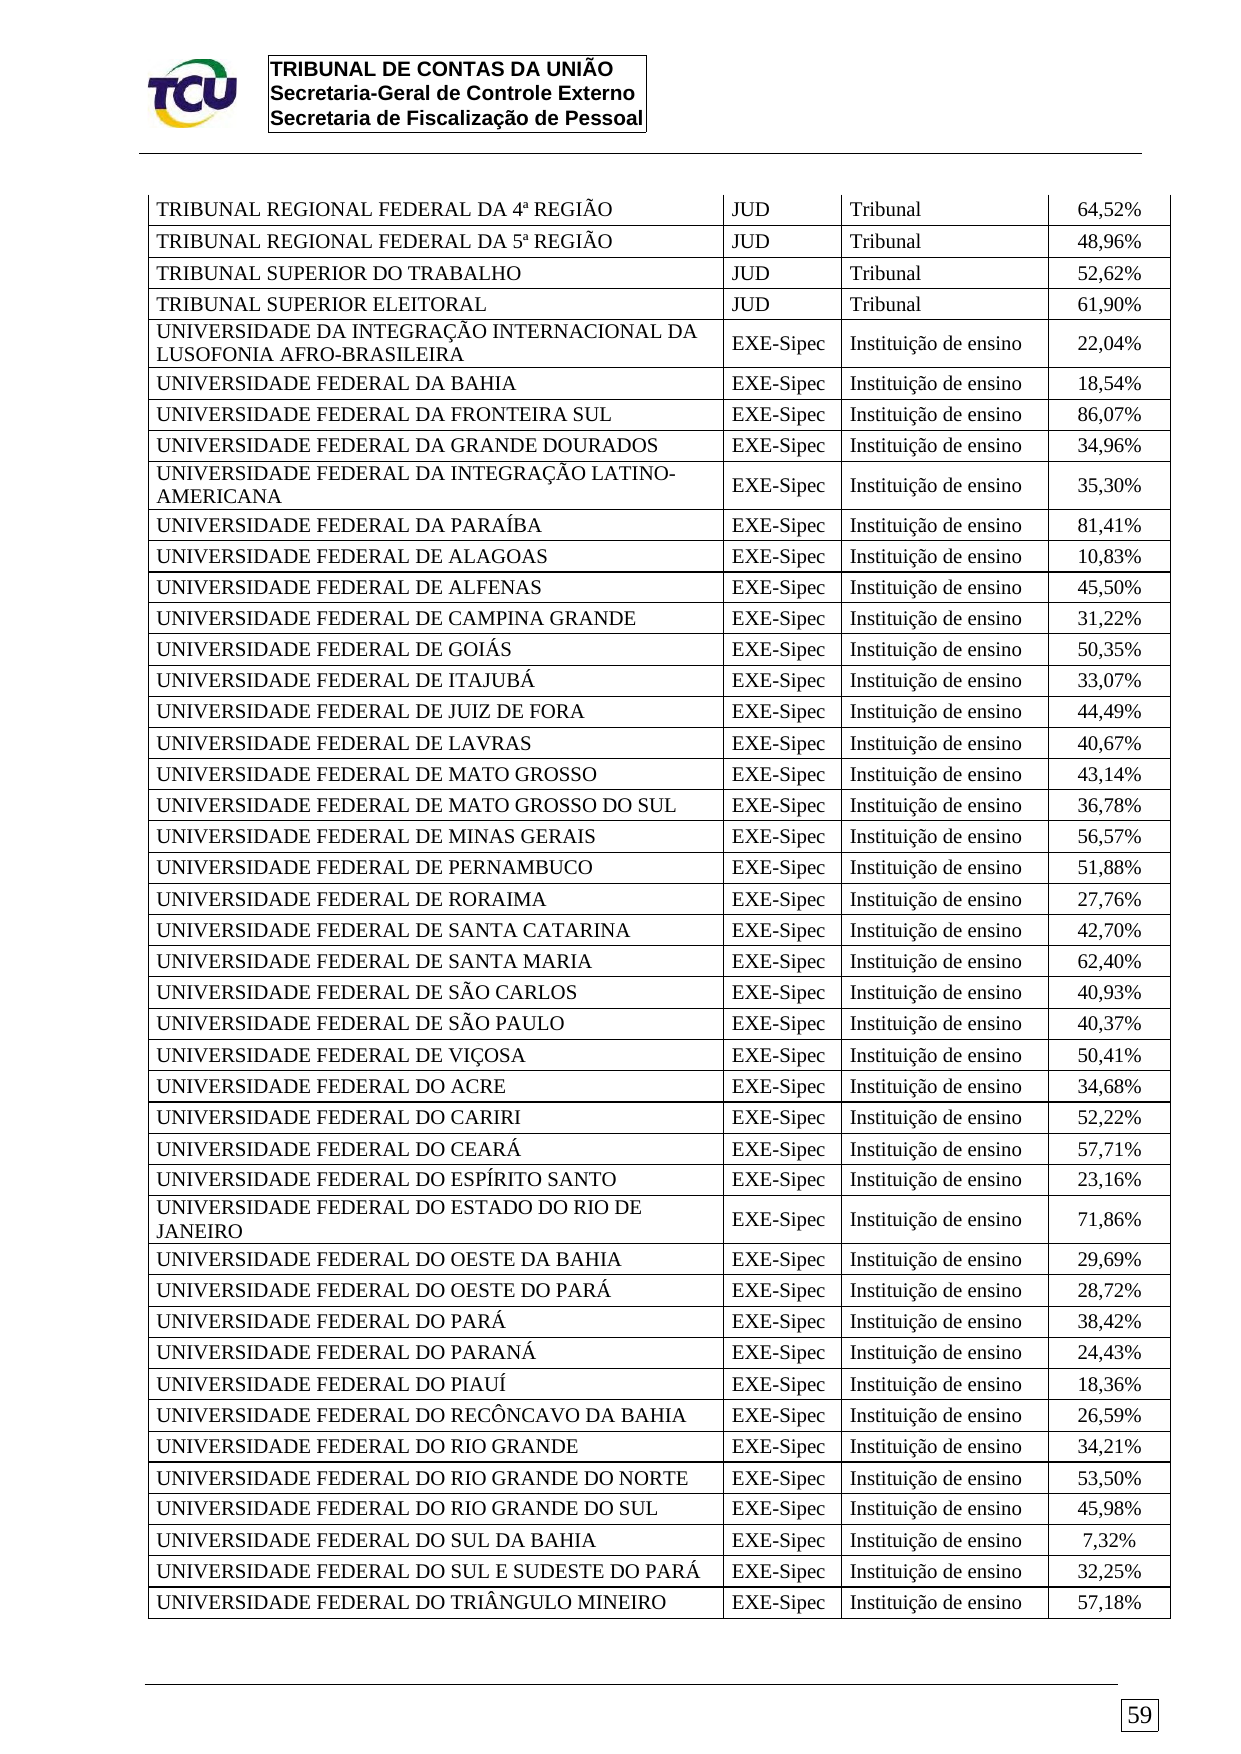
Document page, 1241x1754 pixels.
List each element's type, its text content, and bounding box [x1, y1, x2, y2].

table_cell EXE-Sipec [724, 368, 841, 399]
table_cell Instituição de ensino [842, 884, 1048, 914]
table_cell EXE-Sipec [724, 603, 841, 633]
table_cell UNIVERSIDADE FEDERAL DE MINAS GERAIS [149, 821, 723, 852]
table_cell Instituição de ensino [842, 759, 1048, 789]
table_cell UNIVERSIDADE FEDERAL DO PIAUÍ [149, 1369, 723, 1399]
table_cell EXE-Sipec [724, 790, 841, 820]
table_cell 7,32% [1049, 1525, 1170, 1555]
table_cell EXE-Sipec [724, 462, 841, 509]
table_cell 29,69% [1049, 1244, 1170, 1274]
table_cell 35,30% [1049, 462, 1170, 509]
table_cell 34,68% [1049, 1071, 1170, 1101]
table_cell EXE-Sipec [724, 1588, 841, 1617]
table_cell UNIVERSIDADE FEDERAL DE SÃO CARLOS [149, 977, 723, 1008]
table_cell Tribunal [842, 258, 1048, 288]
table_cell 31,22% [1049, 603, 1170, 633]
table_cell 40,93% [1049, 977, 1170, 1008]
table_cell Instituição de ensino [842, 977, 1048, 1008]
table_cell 40,37% [1049, 1009, 1170, 1039]
table_cell Instituição de ensino [842, 1307, 1048, 1337]
table_cell Instituição de ensino [842, 1244, 1048, 1274]
table_cell 10,83% [1049, 541, 1170, 571]
table_cell 45,98% [1049, 1494, 1170, 1524]
table_cell 42,70% [1049, 915, 1170, 945]
table_cell 22,04% [1049, 320, 1170, 367]
table_cell 81,41% [1049, 510, 1170, 540]
table_cell UNIVERSIDADE FEDERAL DO ESPÍRITO SANTO [149, 1165, 723, 1195]
table_cell EXE-Sipec [724, 759, 841, 789]
table_cell 51,88% [1049, 853, 1170, 883]
table_cell UNIVERSIDADE FEDERAL DE SANTA MARIA [149, 946, 723, 976]
table_cell Instituição de ensino [842, 821, 1048, 852]
table_header Tribunal [842, 195, 1048, 225]
table_cell UNIVERSIDADE FEDERAL DO RIO GRANDE DO NORTE [149, 1463, 723, 1493]
table_cell Instituição de ensino [842, 1494, 1048, 1524]
table_cell 45,50% [1049, 573, 1170, 602]
table_cell Instituição de ensino [842, 368, 1048, 399]
table_cell EXE-Sipec [724, 1103, 841, 1132]
table_cell Instituição de ensino [842, 400, 1048, 429]
table_cell UNIVERSIDADE FEDERAL DO RIO GRANDE [149, 1432, 723, 1461]
table_cell EXE-Sipec [724, 946, 841, 976]
table_cell EXE-Sipec [724, 1369, 841, 1399]
table_header JUD [724, 195, 841, 225]
table_cell EXE-Sipec [724, 320, 841, 367]
table_cell UNIVERSIDADE FEDERAL DE MATO GROSSO DO SUL [149, 790, 723, 820]
table_cell 38,42% [1049, 1307, 1170, 1337]
table_cell 44,49% [1049, 697, 1170, 727]
table_cell Instituição de ensino [842, 1165, 1048, 1195]
table_cell EXE-Sipec [724, 1196, 841, 1243]
table_cell Tribunal [842, 289, 1048, 319]
table_cell UNIVERSIDADE FEDERAL DO TRIÂNGULO MINEIRO [149, 1588, 723, 1617]
table_cell EXE-Sipec [724, 1165, 841, 1195]
table_cell Instituição de ensino [842, 1556, 1048, 1586]
table_cell Instituição de ensino [842, 1040, 1048, 1070]
table_cell Instituição de ensino [842, 946, 1048, 976]
table_cell EXE-Sipec [724, 915, 841, 945]
table_cell 52,62% [1049, 258, 1170, 288]
table_cell EXE-Sipec [724, 1400, 841, 1431]
table_cell 86,07% [1049, 400, 1170, 429]
table_cell EXE-Sipec [724, 1134, 841, 1164]
table_cell 57,18% [1049, 1588, 1170, 1617]
table_cell EXE-Sipec [724, 1556, 841, 1586]
table_cell 18,54% [1049, 368, 1170, 399]
table_cell Instituição de ensino [842, 915, 1048, 945]
picture [147, 59, 237, 128]
table_header 64,52% [1049, 195, 1170, 225]
table_cell Tribunal [842, 226, 1048, 257]
table_cell 62,40% [1049, 946, 1170, 976]
table_cell UNIVERSIDADE FEDERAL DA BAHIA [149, 368, 723, 399]
table_cell Instituição de ensino [842, 1196, 1048, 1243]
table_cell UNIVERSIDADE FEDERAL DE LAVRAS [149, 728, 723, 758]
table_cell EXE-Sipec [724, 1463, 841, 1493]
table_cell Instituição de ensino [842, 790, 1048, 820]
table_cell 71,86% [1049, 1196, 1170, 1243]
table_cell Instituição de ensino [842, 510, 1048, 540]
table_cell Instituição de ensino [842, 634, 1048, 664]
table_cell UNIVERSIDADE FEDERAL DE MATO GROSSO [149, 759, 723, 789]
table_cell UNIVERSIDADE FEDERAL DE RORAIMA [149, 884, 723, 914]
table_cell EXE-Sipec [724, 431, 841, 461]
table_cell EXE-Sipec [724, 821, 841, 852]
table_cell Instituição de ensino [842, 666, 1048, 696]
table_cell UNIVERSIDADE FEDERAL DO RECÔNCAVO DA BAHIA [149, 1400, 723, 1431]
table_cell EXE-Sipec [724, 1432, 841, 1461]
table_cell JUD [724, 226, 841, 257]
table_cell 61,90% [1049, 289, 1170, 319]
table_cell UNIVERSIDADE FEDERAL DE VIÇOSA [149, 1040, 723, 1070]
table_cell 53,50% [1049, 1463, 1170, 1493]
table_cell TRIBUNAL SUPERIOR DO TRABALHO [149, 258, 723, 288]
table_cell EXE-Sipec [724, 853, 841, 883]
table_cell Instituição de ensino [842, 462, 1048, 509]
table_cell EXE-Sipec [724, 400, 841, 429]
table_cell 26,59% [1049, 1400, 1170, 1431]
table_cell UNIVERSIDADE FEDERAL DO OESTE DA BAHIA [149, 1244, 723, 1274]
table_cell EXE-Sipec [724, 728, 841, 758]
table_cell 27,76% [1049, 884, 1170, 914]
table_cell UNIVERSIDADE FEDERAL DO ESTADO DO RIO DE JANEIRO [149, 1196, 723, 1243]
table_cell EXE-Sipec [724, 541, 841, 571]
table_cell 36,78% [1049, 790, 1170, 820]
table_cell UNIVERSIDADE FEDERAL DE ALFENAS [149, 573, 723, 602]
table_cell UNIVERSIDADE FEDERAL DO CEARÁ [149, 1134, 723, 1164]
table_cell Instituição de ensino [842, 1071, 1048, 1101]
table_cell 43,14% [1049, 759, 1170, 789]
table_cell Instituição de ensino [842, 320, 1048, 367]
table_cell EXE-Sipec [724, 1040, 841, 1070]
table_cell 48,96% [1049, 226, 1170, 257]
table_cell Instituição de ensino [842, 603, 1048, 633]
table_cell Instituição de ensino [842, 1432, 1048, 1461]
table_cell UNIVERSIDADE FEDERAL DA FRONTEIRA SUL [149, 400, 723, 429]
table_cell Instituição de ensino [842, 541, 1048, 571]
table_cell Instituição de ensino [842, 1009, 1048, 1039]
table_cell 56,57% [1049, 821, 1170, 852]
table_cell 28,72% [1049, 1275, 1170, 1306]
table_cell UNIVERSIDADE FEDERAL DO PARANÁ [149, 1338, 723, 1368]
table_cell UNIVERSIDADE FEDERAL DO CARIRI [149, 1103, 723, 1132]
table_cell UNIVERSIDADE FEDERAL DE ALAGOAS [149, 541, 723, 571]
table_cell Instituição de ensino [842, 1338, 1048, 1368]
table_cell 33,07% [1049, 666, 1170, 696]
table_cell 57,71% [1049, 1134, 1170, 1164]
table_cell EXE-Sipec [724, 573, 841, 602]
table_cell UNIVERSIDADE FEDERAL DE SÃO PAULO [149, 1009, 723, 1039]
table_cell TRIBUNAL SUPERIOR ELEITORAL [149, 289, 723, 319]
table_cell EXE-Sipec [724, 697, 841, 727]
table_cell 23,16% [1049, 1165, 1170, 1195]
table_cell UNIVERSIDADE FEDERAL DO ACRE [149, 1071, 723, 1101]
table_cell UNIVERSIDADE FEDERAL DO RIO GRANDE DO SUL [149, 1494, 723, 1524]
table_cell JUD [724, 258, 841, 288]
table_cell Instituição de ensino [842, 697, 1048, 727]
table_cell Instituição de ensino [842, 1275, 1048, 1306]
table_cell 50,41% [1049, 1040, 1170, 1070]
table_cell UNIVERSIDADE FEDERAL DA INTEGRAÇÃO LATINO- AMERICANA [149, 462, 723, 509]
table_cell Instituição de ensino [842, 728, 1048, 758]
table_cell Instituição de ensino [842, 431, 1048, 461]
table_cell 24,43% [1049, 1338, 1170, 1368]
table_cell Instituição de ensino [842, 1103, 1048, 1132]
table_cell UNIVERSIDADE FEDERAL DE ITAJUBÁ [149, 666, 723, 696]
table_cell UNIVERSIDADE FEDERAL DE PERNAMBUCO [149, 853, 723, 883]
table_cell EXE-Sipec [724, 1275, 841, 1306]
table_cell EXE-Sipec [724, 1071, 841, 1101]
table_cell 32,25% [1049, 1556, 1170, 1586]
table_cell EXE-Sipec [724, 1307, 841, 1337]
table_cell EXE-Sipec [724, 1525, 841, 1555]
table_cell 40,67% [1049, 728, 1170, 758]
table_cell UNIVERSIDADE FEDERAL DA PARAÍBA [149, 510, 723, 540]
table_cell Instituição de ensino [842, 1369, 1048, 1399]
table_header TRIBUNAL REGIONAL FEDERAL DA 4ª REGIÃO [149, 195, 723, 225]
table_cell 34,96% [1049, 431, 1170, 461]
table_cell UNIVERSIDADE FEDERAL DO SUL E SUDESTE DO PARÁ [149, 1556, 723, 1586]
table_cell 34,21% [1049, 1432, 1170, 1461]
table_cell JUD [724, 289, 841, 319]
table_cell UNIVERSIDADE FEDERAL DE SANTA CATARINA [149, 915, 723, 945]
table_cell EXE-Sipec [724, 510, 841, 540]
table_cell Instituição de ensino [842, 1463, 1048, 1493]
table_cell UNIVERSIDADE FEDERAL DO PARÁ [149, 1307, 723, 1337]
table_cell UNIVERSIDADE FEDERAL DO SUL DA BAHIA [149, 1525, 723, 1555]
table_cell UNIVERSIDADE FEDERAL DA GRANDE DOURADOS [149, 431, 723, 461]
table_cell UNIVERSIDADE FEDERAL DE JUIZ DE FORA [149, 697, 723, 727]
table_cell 52,22% [1049, 1103, 1170, 1132]
table_cell EXE-Sipec [724, 666, 841, 696]
table_cell UNIVERSIDADE FEDERAL DE CAMPINA GRANDE [149, 603, 723, 633]
table_cell Instituição de ensino [842, 1134, 1048, 1164]
table_cell EXE-Sipec [724, 977, 841, 1008]
table_cell UNIVERSIDADE FEDERAL DO OESTE DO PARÁ [149, 1275, 723, 1306]
table_cell 50,35% [1049, 634, 1170, 664]
table_cell Instituição de ensino [842, 1588, 1048, 1617]
table_cell EXE-Sipec [724, 884, 841, 914]
table_cell EXE-Sipec [724, 634, 841, 664]
table_cell Instituição de ensino [842, 853, 1048, 883]
table_cell UNIVERSIDADE DA INTEGRAÇÃO INTERNACIONAL DA LUSOFONIA AFRO-BRASILEIRA [149, 320, 723, 367]
table_cell EXE-Sipec [724, 1009, 841, 1039]
table_cell Instituição de ensino [842, 1525, 1048, 1555]
table_cell Instituição de ensino [842, 1400, 1048, 1431]
table_cell EXE-Sipec [724, 1494, 841, 1524]
table_cell 18,36% [1049, 1369, 1170, 1399]
table_cell EXE-Sipec [724, 1338, 841, 1368]
table_cell EXE-Sipec [724, 1244, 841, 1274]
table_cell UNIVERSIDADE FEDERAL DE GOIÁS [149, 634, 723, 664]
table_cell TRIBUNAL REGIONAL FEDERAL DA 5ª REGIÃO [149, 226, 723, 257]
table_cell Instituição de ensino [842, 573, 1048, 602]
